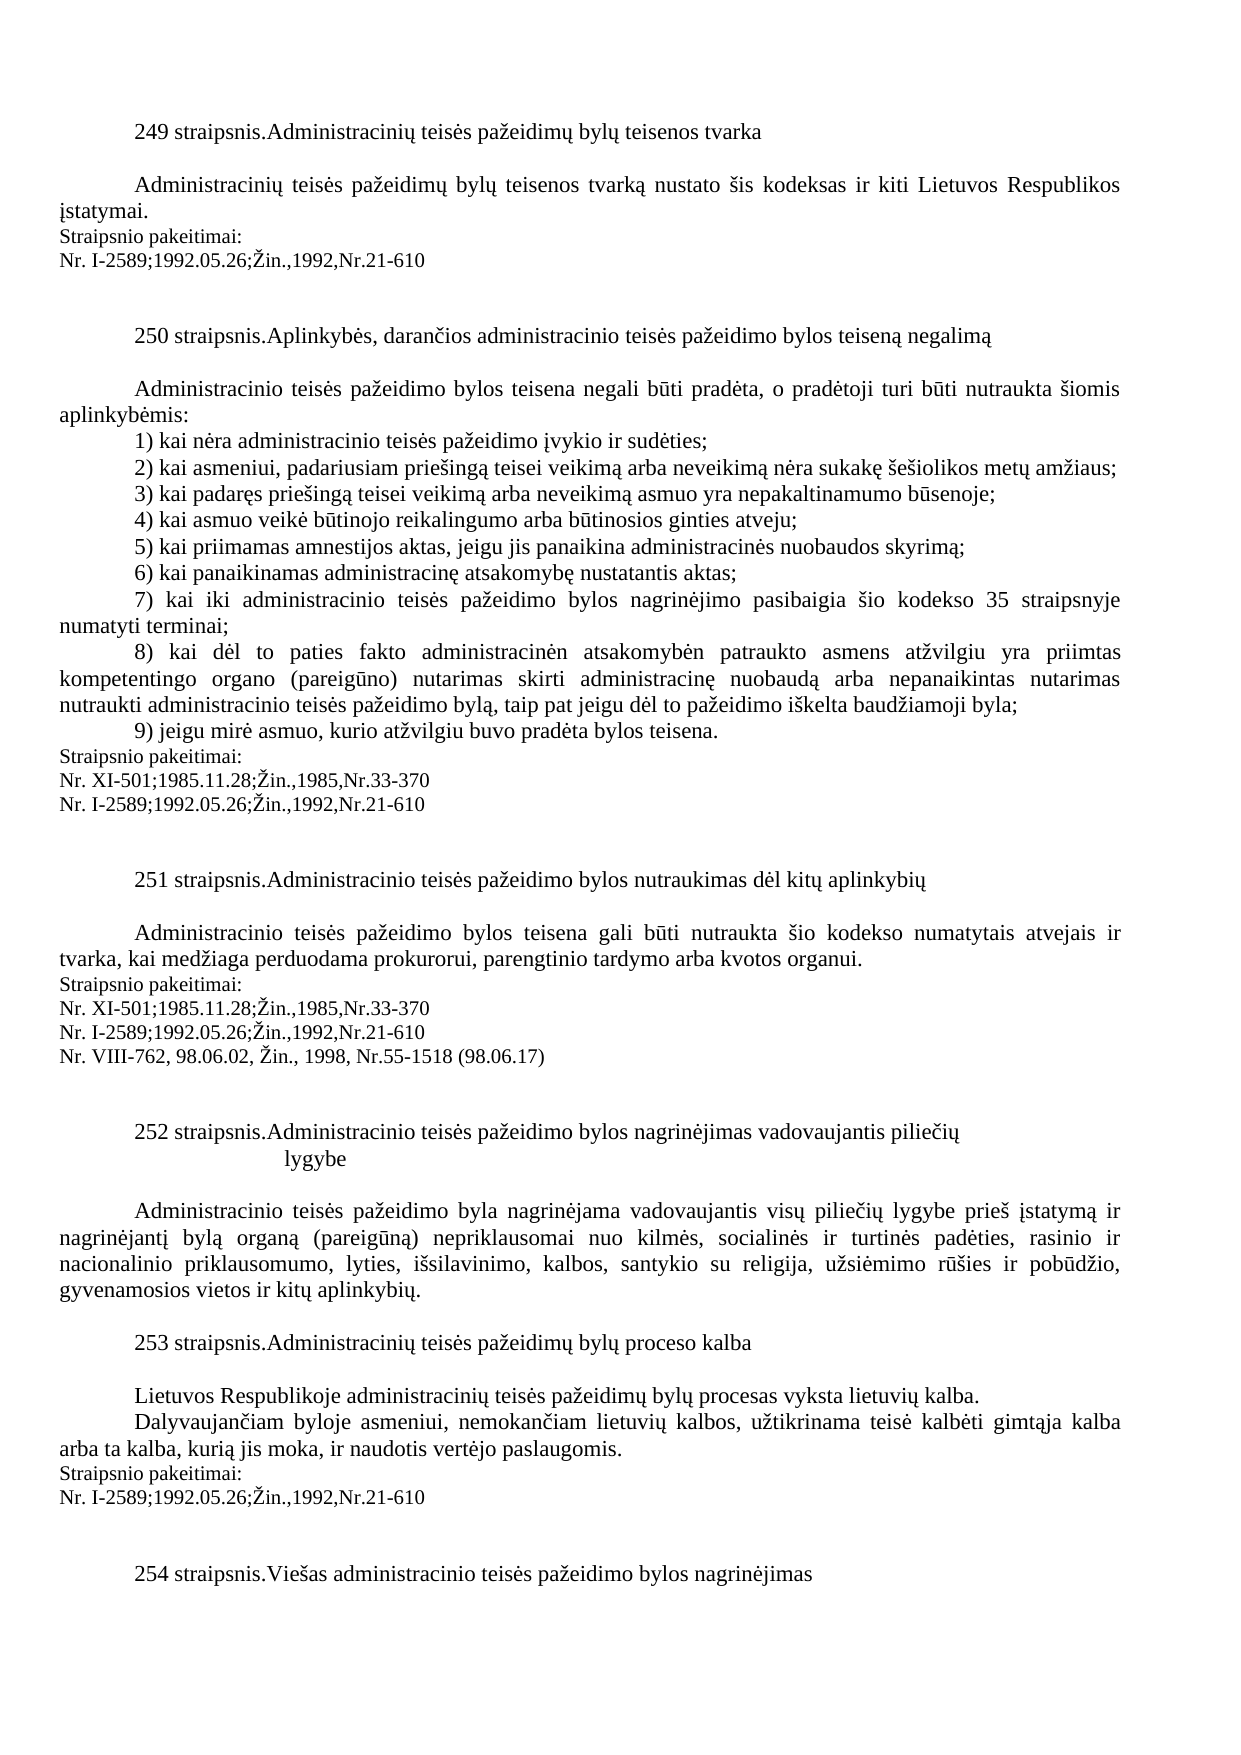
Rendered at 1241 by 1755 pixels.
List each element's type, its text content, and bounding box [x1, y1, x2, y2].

text 251 straipsnis.Administracinio teisės pažeidimo bylos nutraukimas dėl kitų aplinkybių [59, 866, 1122, 893]
text Nr. I-2589;1992.05.26;Žin.,1992,Nr.21-610 [59, 248, 1122, 272]
text 2) kai asmeniui, padariusiam priešingą teisei veikimą arba neveikimą nėra sukakę šešiolikos metų amžiaus; [59, 454, 1122, 480]
text 8) kai dėl to paties fakto administracinėn atsakomybėn patraukto asmens atžvilgiu yra priimtas kompetentingo organo (pareigūno) nutarimas skirti administracinę nuobaudą arba nepanaikintas nutarimas nutraukti administracinio teisės pažeidimo bylą, taip pat jeigu dėl to pažeidimo iškelta baudžiamoji byla; [59, 638, 1122, 717]
text 4) kai asmuo veikė būtinojo reikalingumo arba būtinosios ginties atveju; [59, 507, 1122, 533]
text Administracinio teisės pažeidimo byla nagrinėjama vadovaujantis visų piliečių lygybe prieš įstatymą ir nagrinėjantį bylą organą (pareigūną) nepriklausomai nuo kilmės, socialinės ir turtinės padėties, rasinio ir nacionalinio priklausomumo, lyties, išsilavinimo, kalbos, santykio su religija, užsiėmimo rūšies ir pobūdžio, gyvenamosios vietos ir kitų aplinkybių. [59, 1197, 1122, 1303]
text Nr. I-2589;1992.05.26;Žin.,1992,Nr.21-610 [59, 1020, 1122, 1044]
text Straipsnio pakeitimai: [59, 1461, 1122, 1485]
text Nr. XI-501;1985.11.28;Žin.,1985,Nr.33-370 [59, 996, 1122, 1020]
text Dalyvaujančiam byloje asmeniui, nemokančiam lietuvių kalbos, užtikrinama teisė kalbėti gimtąja kalba arba ta kalba, kurią jis moka, ir naudotis vertėjo paslaugomis. [59, 1408, 1122, 1461]
text Straipsnio pakeitimai: [59, 744, 1122, 768]
text 3) kai padaręs priešingą teisei veikimą arba neveikimą asmuo yra nepakaltinamumo būsenoje; [59, 480, 1122, 507]
text 1) kai nėra administracinio teisės pažeidimo įvykio ir sudėties; [59, 427, 1122, 454]
text 253 straipsnis.Administracinių teisės pažeidimų bylų proceso kalba [59, 1329, 1122, 1356]
text Nr. I-2589;1992.05.26;Žin.,1992,Nr.21-610 [59, 1485, 1122, 1509]
text Nr. I-2589;1992.05.26;Žin.,1992,Nr.21-610 [59, 792, 1122, 816]
text Straipsnio pakeitimai: [59, 972, 1122, 996]
text Administracinio teisės pažeidimo bylos teisena negali būti pradėta, o pradėtoji turi būti nutraukta šiomis aplinkybėmis: [59, 375, 1122, 427]
text 7) kai iki administracinio teisės pažeidimo bylos nagrinėjimo pasibaigia šio kodekso 35 straipsnyje numatyti terminai; [59, 586, 1122, 638]
text 5) kai priimamas amnestijos aktas, jeigu jis panaikina administracinės nuobaudos skyrimą; [59, 533, 1122, 559]
text lygybe [209, 1145, 1122, 1171]
text Administracinio teisės pažeidimo bylos teisena gali būti nutraukta šio kodekso numatytais atvejais ir tvarka, kai medžiaga perduodama prokurorui, parengtinio tardymo arba kvotos organui. [59, 919, 1122, 972]
text 6) kai panaikinamas administracinę atsakomybę nustatantis aktas; [59, 559, 1122, 586]
text 250 straipsnis.Aplinkybės, darančios administracinio teisės pažeidimo bylos teiseną negalimą [59, 322, 1122, 348]
text Lietuvos Respublikoje administracinių teisės pažeidimų bylų procesas vyksta lietuvių kalba. [59, 1382, 1122, 1408]
text 9) jeigu mirė asmuo, kurio atžvilgiu buvo pradėta bylos teisena. [59, 717, 1122, 744]
text Straipsnio pakeitimai: [59, 223, 1122, 248]
text Nr. XI-501;1985.11.28;Žin.,1985,Nr.33-370 [59, 768, 1122, 792]
text 249 straipsnis.Administracinių teisės pažeidimų bylų teisenos tvarka [59, 118, 1122, 144]
text Administracinių teisės pažeidimų bylų teisenos tvarką nustato šis kodeksas ir kiti Lietuvos Respublikos įstatymai. [59, 171, 1122, 223]
text 254 straipsnis.Viešas administracinio teisės pažeidimo bylos nagrinėjimas [59, 1559, 1122, 1586]
text 252 straipsnis.Administracinio teisės pažeidimo bylos nagrinėjimas vadovaujantis piliečių [59, 1118, 1122, 1145]
text Nr. VIII-762, 98.06.02, Žin., 1998, Nr.55-1518 (98.06.17) [59, 1044, 1122, 1068]
